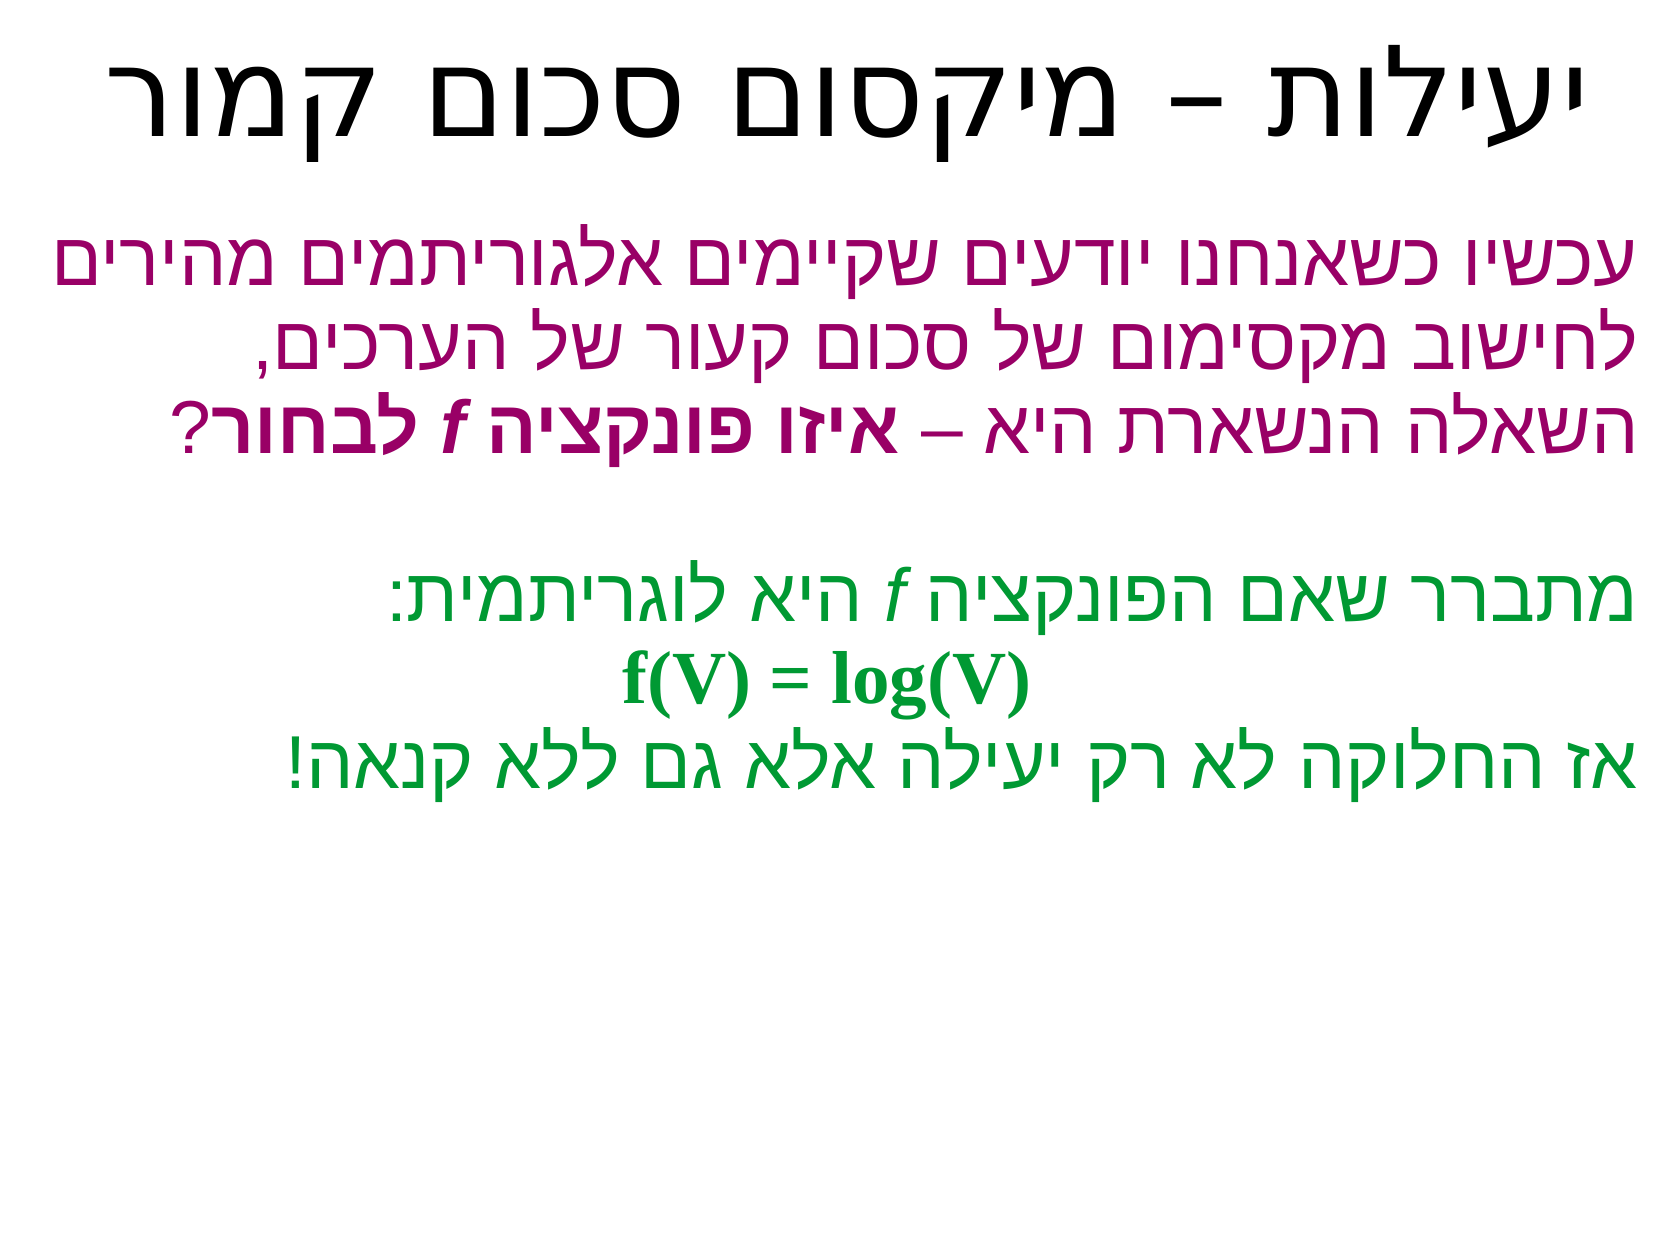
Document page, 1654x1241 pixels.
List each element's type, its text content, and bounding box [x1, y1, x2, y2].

title יעילות – מיקסום סכום קמור [30, 7, 1654, 166]
text_box עכשיו כשאנחנו יודעים שקיימים אלגוריתמים מהירים לחישוב מקסימום של סכום קעור של הערכים, השאלה הנשארת היא – איזו פונקציה f לבחור? מתברר שאם הפונקציה f היא לוגריתמית: f(V) = log(V) אז החלוקה לא רק יעילה אלא גם ללא קנאה! [0, 210, 1654, 1201]
